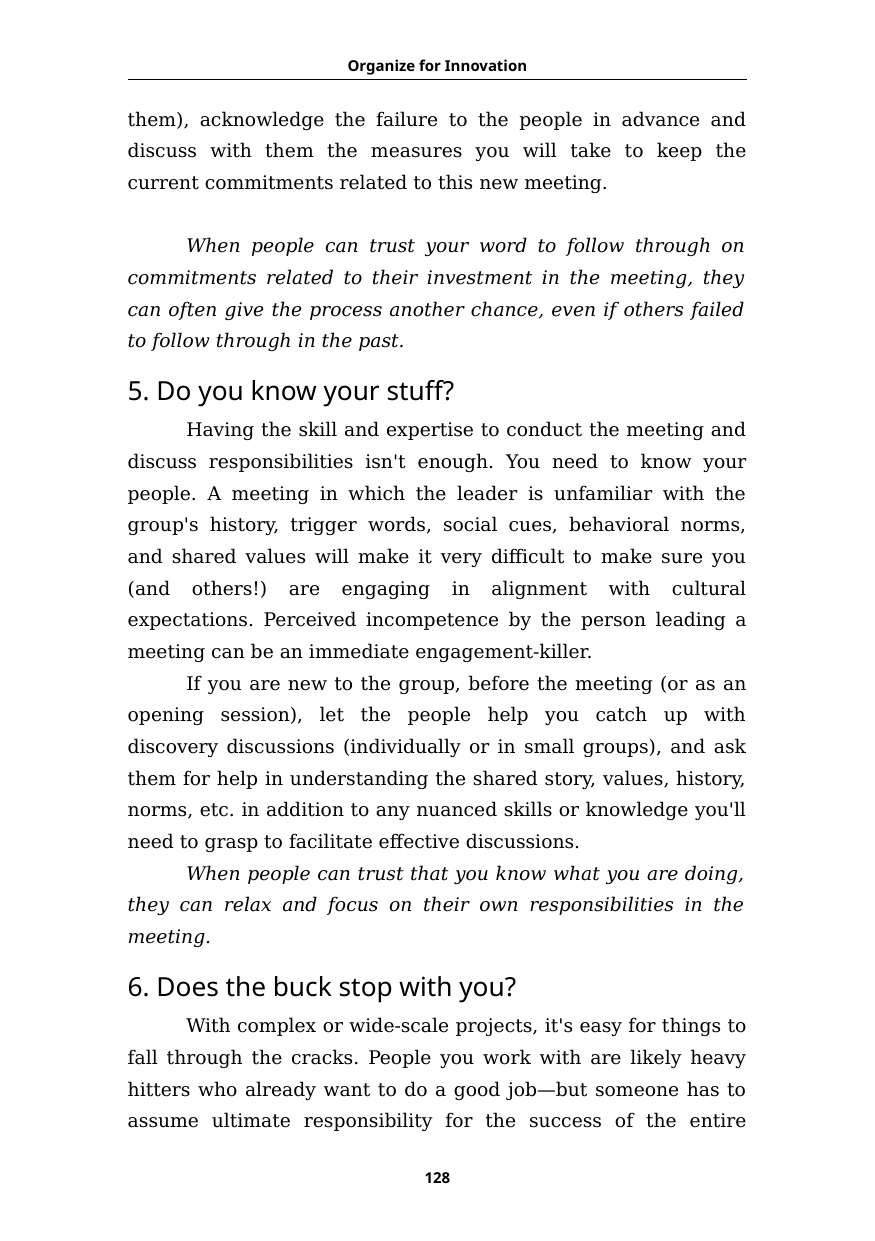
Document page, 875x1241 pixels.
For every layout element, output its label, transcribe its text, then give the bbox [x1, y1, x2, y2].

subtitle 5. Do you know your stuff? [127, 377, 747, 407]
text When people can trust that you know what you are doing, they can relax and focus on their own responsibilities in the meeting. [127, 863, 747, 948]
subtitle 6. Does the buck stop with you? [127, 972, 747, 1003]
text Having the skill and expertise to conduct the meeting and discuss responsibilities isn't enough. You need to know your people. A meeting in which the leader is unfamiliar with the group's history, trigger words, social cues, behavioral norms, and shared values will make it very difficult to make sure you (and others!) are engaging in alignment with cultural expectations. Perceived incompetence by the person leading a meeting can be an immediate engagement-killer. [127, 419, 747, 663]
text them), acknowledge the failure to the people in advance and discuss with them the measures you will take to keep the current commitments related to this new meeting. [127, 109, 747, 194]
text With complex or wide-scale projects, it's easy for things to fall through the cracks. People you work with are likely heavy hitters who already want to do a good job—but someone has to assume ultimate responsibility for the success of the entire [127, 1015, 747, 1132]
text If you are new to the group, before the meeting (or as an opening session), let the people help you catch up with discovery discussions (individually or in small groups), and ask them for help in understanding the shared story, values, history, norms, etc. in addition to any nuanced skills or knowledge you'll need to grasp to facilitate effective discussions. [127, 673, 747, 853]
text When people can trust your word to follow through on commitments related to their investment in the meeting, they can often give the process another chance, even if others failed to follow through in the past. [127, 235, 747, 352]
